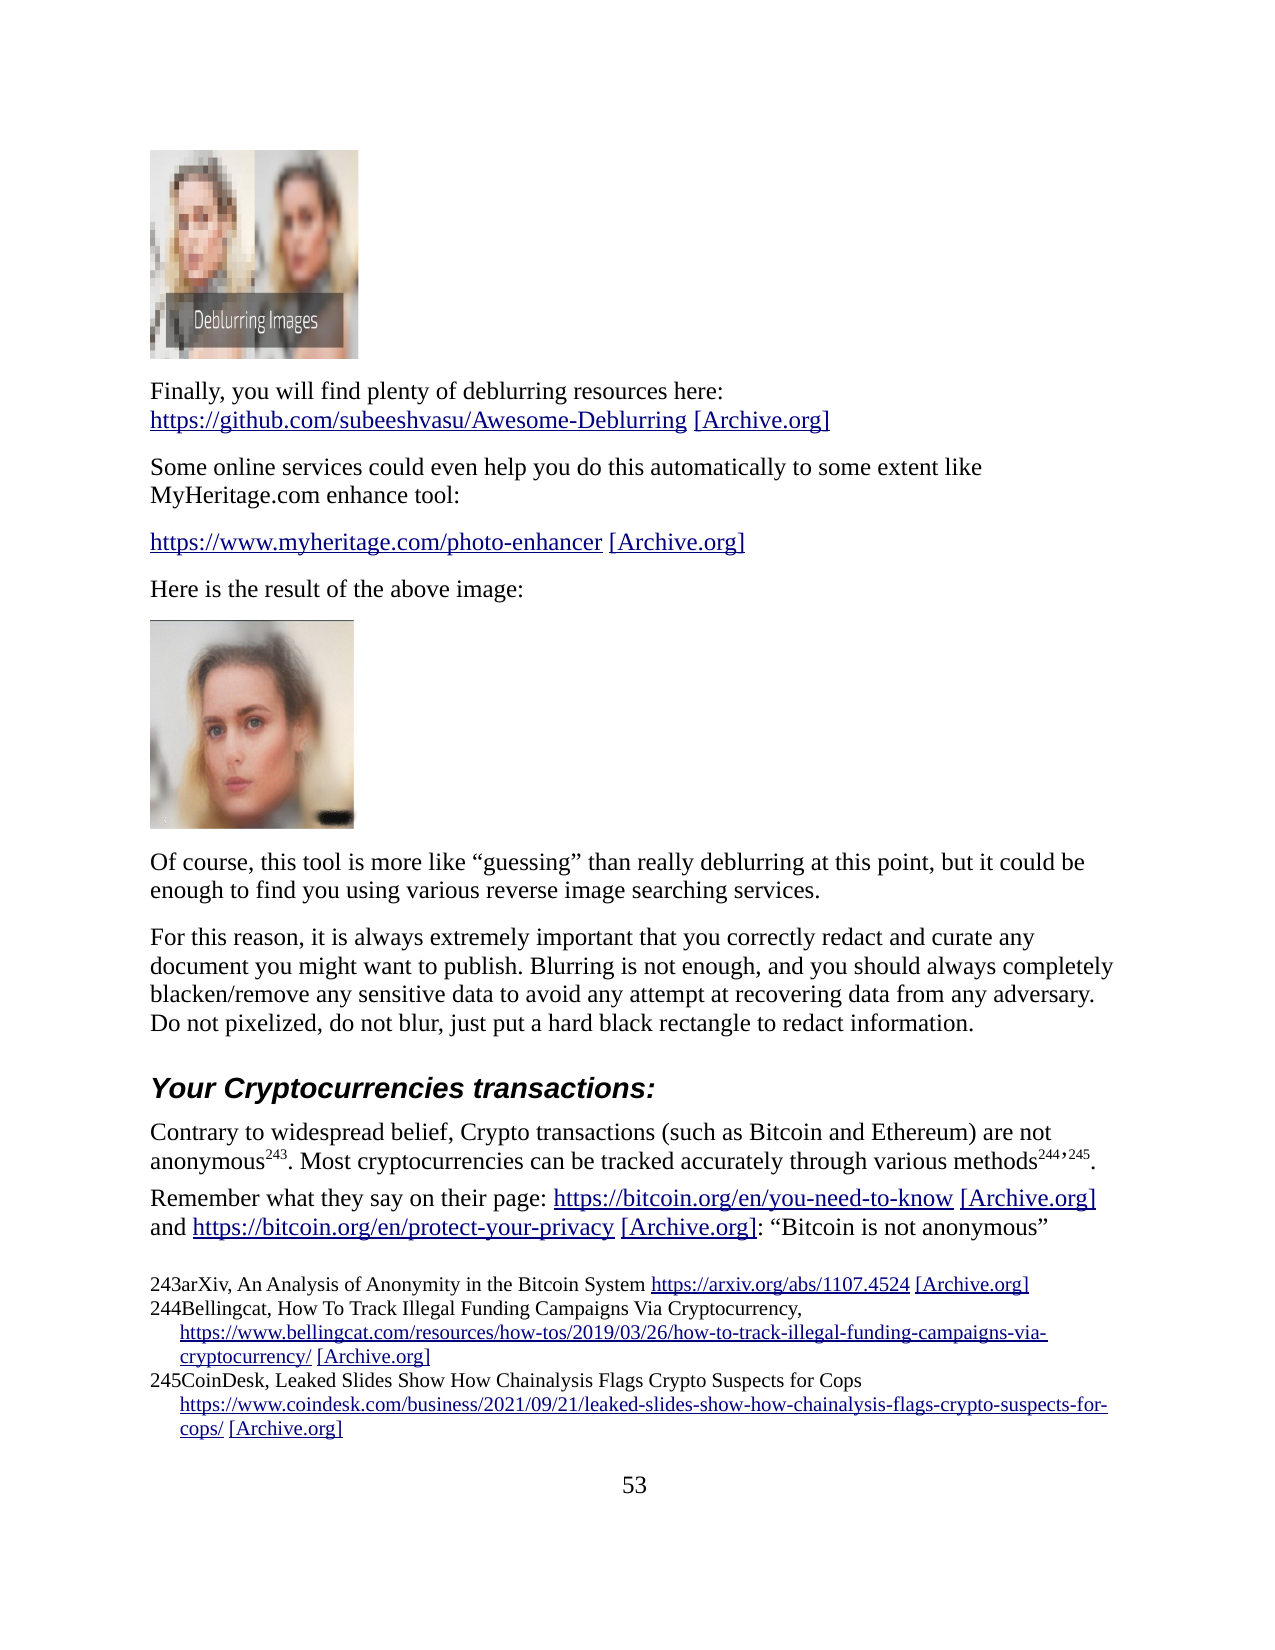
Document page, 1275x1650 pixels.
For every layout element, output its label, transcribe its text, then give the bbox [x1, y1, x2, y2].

text https://www.myheritage.com/photo-enhancer [Archive.org] [150, 527, 1125, 556]
subtitle Your Cryptocurrencies transactions: [150, 1071, 1125, 1104]
text For this reason, it is always extremely important that you correctly redact and curate any document you might want to publish. Blurring is not enough, and you should always completely blacken/remove any sensitive data to avoid any attempt at recovering data from any adversary. Do not pixelized, do not blur, just put a hard black rectangle to redact information. [150, 922, 1125, 1037]
text Some online services could even help you do this automatically to some extent like MyHeritage.com enhance tool: [150, 452, 1125, 509]
text Here is the result of the above image: [150, 574, 1125, 602]
text Remember what they say on their page: https://bitcoin.org/en/you-need-to-know [Archive.org] and https://bitcoin.org/en/protect-your-privacy [Archive.org]: “Bitcoin is not anonymous” [150, 1183, 1125, 1241]
text Finally, you will find plenty of deblurring resources here: https://github.com/subeeshvasu/Awesome-Deblurring [Archive.org] [150, 376, 1125, 434]
text Contrary to widespread belief, Crypto transactions (such as Bitcoin and Ethereum) are not anonymous. Most cryptocurrencies can be tracked accurately through various methods’. [150, 1117, 1125, 1174]
text CoinDesk, Leaked Slides Show How Chainalysis Flags Crypto Suspects for Cops https://www.coindesk.com/business/2021/09/21/leaked-slides-show-how-chainalysis-flags-crypto-suspects-for-cops/ [Archive.org] [150, 1368, 1125, 1440]
text arXiv, An Analysis of Anonymity in the Bitcoin System https://arxiv.org/abs/1107.4524 [Archive.org] [150, 1272, 1125, 1296]
picture [150, 150, 359, 359]
text Of course, this tool is more like “guessing” than really deblurring at this point, but it could be enough to find you using various reverse image searching services. [150, 847, 1125, 904]
picture [150, 620, 359, 829]
text Bellingcat, How To Track Illegal Funding Campaigns Via Cryptocurrency, https://www.bellingcat.com/resources/how-tos/2019/03/26/how-to-track-illegal-funding-campaigns-via-cryptocurrency/ [Archive.org] [150, 1296, 1125, 1368]
